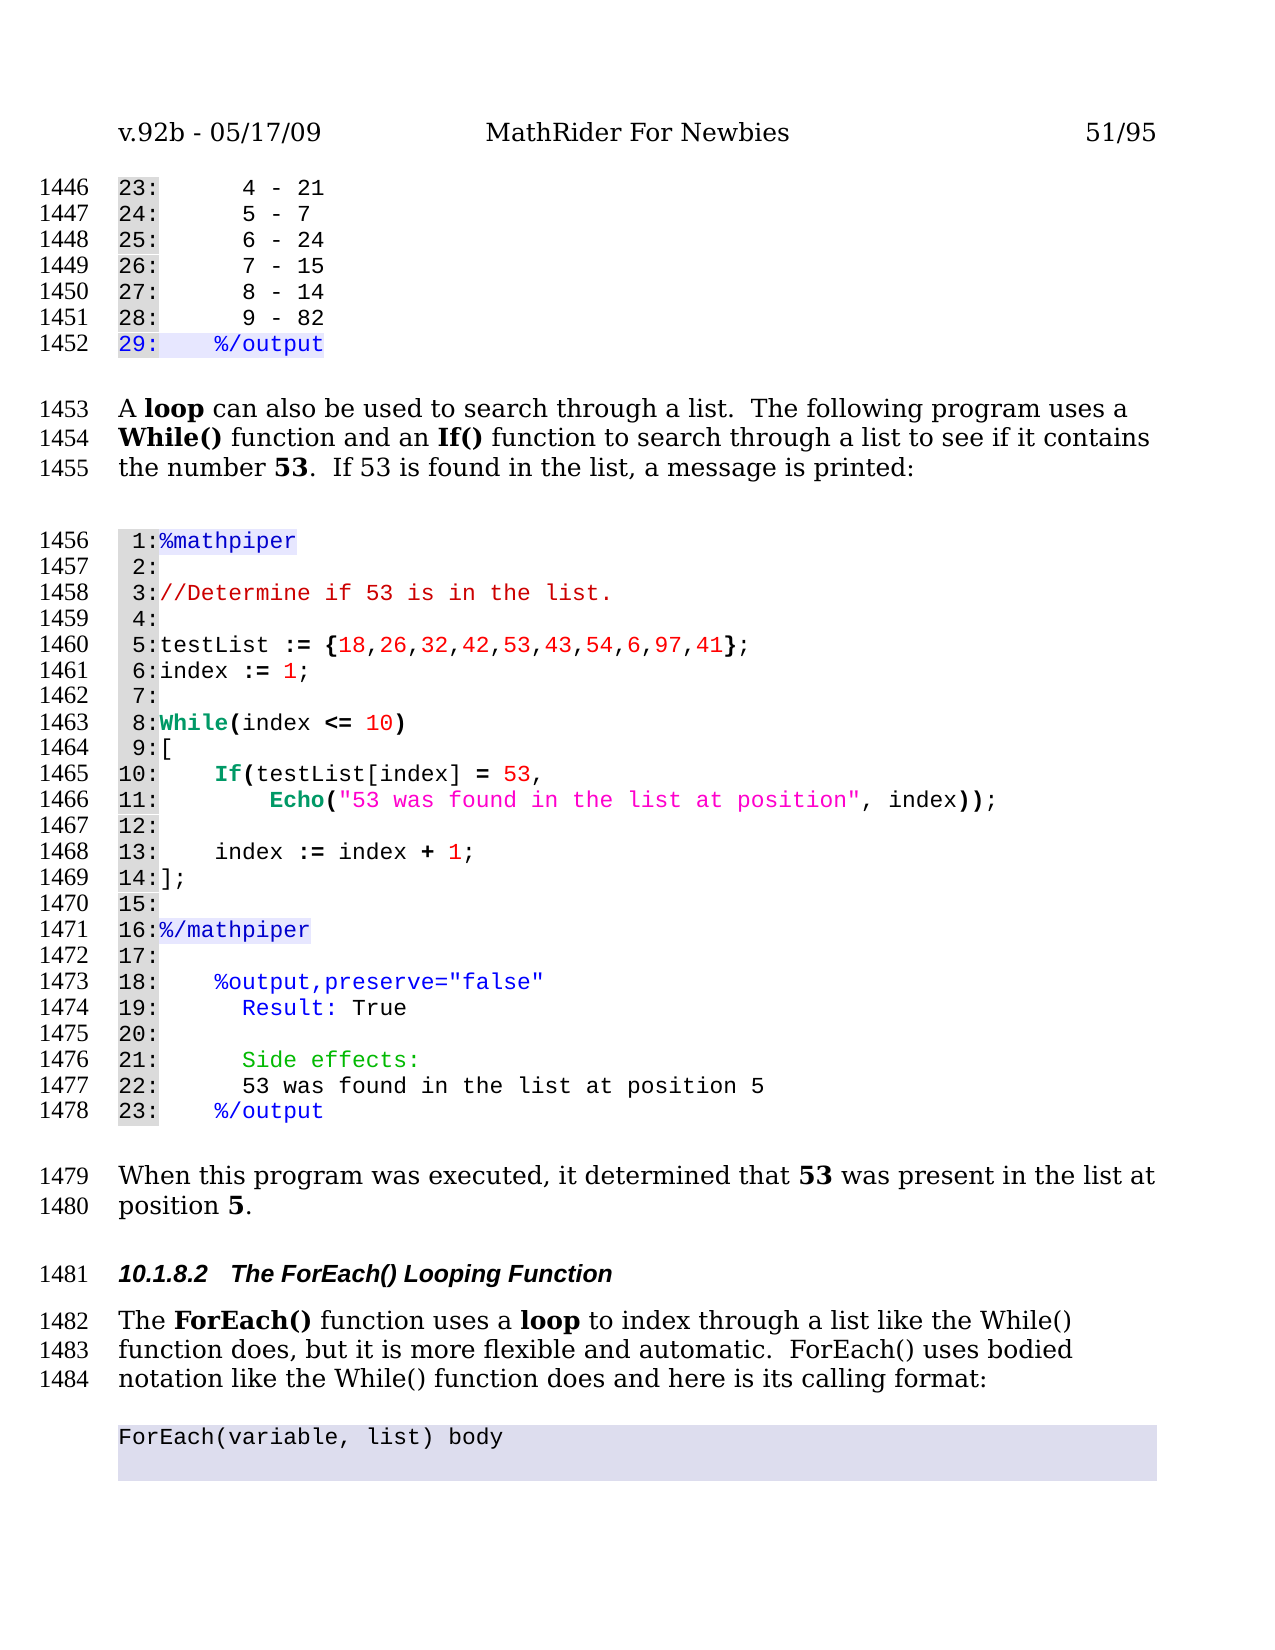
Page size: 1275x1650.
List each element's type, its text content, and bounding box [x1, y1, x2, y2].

text 8:While(index <= 10) [118, 711, 1157, 737]
text 7: [118, 685, 1157, 711]
text 6:index := 1; [118, 659, 1157, 685]
text 17: [118, 944, 1157, 970]
text 24: 5 - 7 [118, 203, 1157, 229]
text 16:%/mathpiper [118, 918, 1157, 944]
text 21: Side effects: [118, 1048, 1157, 1074]
text 25: 6 - 24 [118, 229, 1157, 254]
text 5:testList := {18,26,32,42,53,43,54,6,97,41}; [118, 633, 1157, 659]
text 3://Determine if 53 is in the list. [118, 581, 1157, 607]
text 4: [118, 607, 1157, 633]
text 23: 4 - 21 [118, 177, 1157, 203]
text 1:%mathpiper [118, 529, 1157, 555]
text 11: Echo("53 was found in the list at position", index)); [118, 789, 1157, 814]
text 23: %/output [118, 1100, 1157, 1126]
text A loop can also be used to search through a list. The following program uses a While() function and an If() function to search through a list to see if it contains the number 53. If 53 is found in the list, a message is printed: [118, 394, 1157, 482]
text 14:]; [118, 866, 1157, 892]
text 22: 53 was found in the list at position 5 [118, 1074, 1157, 1100]
text 9:[ [118, 737, 1157, 763]
subtitle The ForEach() Looping Function [118, 1259, 1157, 1288]
text 12: [118, 814, 1157, 841]
text 20: [118, 1022, 1157, 1048]
text 19: Result: True [118, 996, 1157, 1022]
text 13: index := index + 1; [118, 841, 1157, 866]
text 26: 7 - 15 [118, 254, 1157, 281]
text 15: [118, 892, 1157, 918]
text 2: [118, 555, 1157, 581]
text 29: %/output [118, 332, 1157, 358]
text 10: If(testList[index] = 53, [118, 763, 1157, 789]
text 28: 9 - 82 [118, 306, 1157, 332]
text When this program was executed, it determined that 53 was present in the list at position 5. [118, 1161, 1157, 1220]
text 27: 8 - 14 [118, 281, 1157, 306]
text 18: %output,preserve="false" [118, 970, 1157, 996]
text The ForEach() function uses a loop to index through a list like the While() function does, but it is more flexible and automatic. ForEach() uses bodied notation like the While() function does and here is its calling format: [118, 1306, 1157, 1393]
table_header ForEach(variable, list) body [118, 1425, 1157, 1481]
